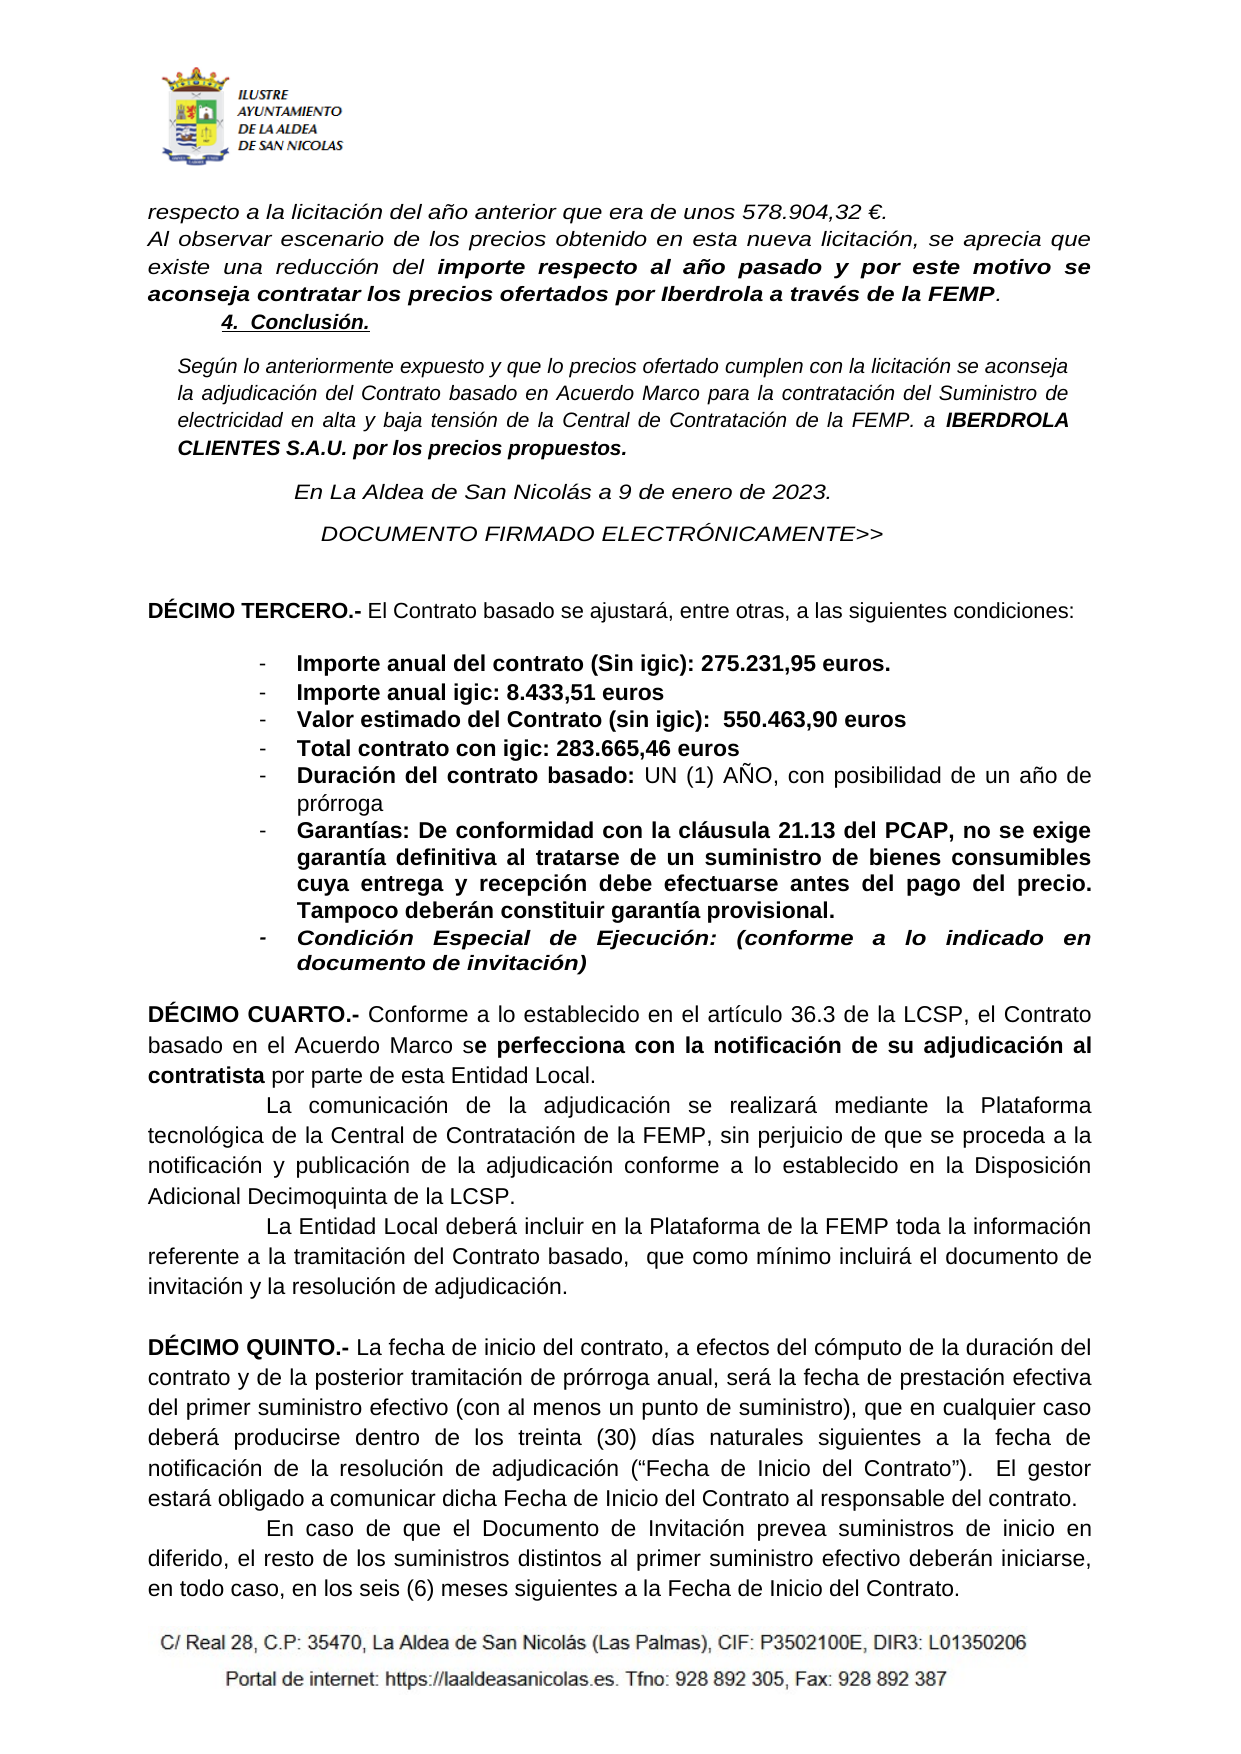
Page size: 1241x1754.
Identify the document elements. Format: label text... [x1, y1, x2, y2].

list DÉCIMO TERCERO.- El Contrato basado se ajustará, entre otras, a las siguientes condiciones: [148, 598, 1093, 623]
text DOCUMENTO FIRMADO ELECTRÓNICAMENTE>> [148, 521, 1093, 545]
text En La Aldea de San Nicolás a 9 de enero de 2023. [148, 477, 1093, 505]
list Importe anual igic: 8.433,51 euros [259, 678, 1093, 706]
list Garantías: De conformidad con la cláusula 21.13 del PCAP, no se exige garantía definitiva al tratarse de un suministro de bienes consumibles cuya entrega y recepción debe efectuarse antes del pago del precio. Tampoco deberán constituir garantía provisional. [259, 816, 1093, 923]
text La comunicación de la adjudicación se realizará mediante la Plataforma tecnológica de la Central de Contratación de la FEMP, sin perjuicio de que se proceda a la notificación y publicación de la adjudicación conforme a lo establecido en la Disposición Adicional Decimoquinta de la LCSP. [148, 1092, 1093, 1209]
picture [148, 59, 359, 173]
text DÉCIMO CUARTO.- Conforme a lo establecido en el artículo 36.3 de la LCSP, el Contrato basado en el Acuerdo Marco se perfecciona con la notificación de su adjudicación al contratista por parte de esta Entidad Local. [148, 1001, 1093, 1088]
text La Entidad Local deberá incluir en la Plataforma de la FEMP toda la información referente a la tramitación del Contrato basado, que como mínimo incluirá el documento de invitación y la resolución de adjudicación. [148, 1213, 1093, 1300]
list Importe anual del contrato (Sin igic): 275.231,95 euros. [259, 649, 1093, 678]
list Total contrato con igic: 283.665,46 euros [259, 734, 1093, 762]
list Condición Especial de Ejecución: (conforme a lo indicado en documento de invitación) [259, 923, 1093, 975]
text DÉCIMO QUINTO.- La fecha de inicio del contrato, a efectos del cómputo de la duración del contrato y de la posterior tramitación de prórroga anual, será la fecha de prestación efectiva del primer suministro efectivo (con al menos un punto de suministro), que en cualquier caso deberá producirse dentro de los treinta (30) días naturales siguientes a la fecha de notificación de la resolución de adjudicación (“Fecha de Inicio del Contrato”). El gestor estará obligado a comunicar dicha Fecha de Inicio del Contrato al responsable del contrato. [148, 1334, 1093, 1511]
text Según lo anteriormente expuesto y que lo precios ofertado cumplen con la licitación se aconseja la adjudicación del Contrato basado en Acuerdo Marco para la contratación del Suministro de electricidad en alta y baja tensión de la Central de Contratación de la FEMP. a IBERDROLA CLIENTES S.A.U. por los precios propuestos. [177, 352, 1069, 461]
picture [148, 1626, 1034, 1695]
text Al observar escenario de los precios obtenido en esta nueva licitación, se aprecia que existe una reducción del importe respecto al año pasado y por este motivo se aconseja contratar los precios ofertados por Iberdrola a través de la FEMP. [148, 227, 1093, 306]
text 4. Conclusión. [148, 310, 1093, 334]
list Duración del contrato basado: UN (1) AÑO, con posibilidad de un año de prórroga [259, 762, 1093, 816]
list Valor estimado del Contrato (sin igic): 550.463,90 euros [259, 706, 1093, 734]
text respecto a la licitación del año anterior que era de unos 578.904,32 €. [148, 200, 1093, 224]
text En caso de que el Documento de Invitación prevea suministros de inicio en diferido, el resto de los suministros distintos al primer suministro efectivo deberán iniciarse, en todo caso, en los seis (6) meses siguientes a la Fecha de Inicio del Contrato. [148, 1515, 1093, 1602]
